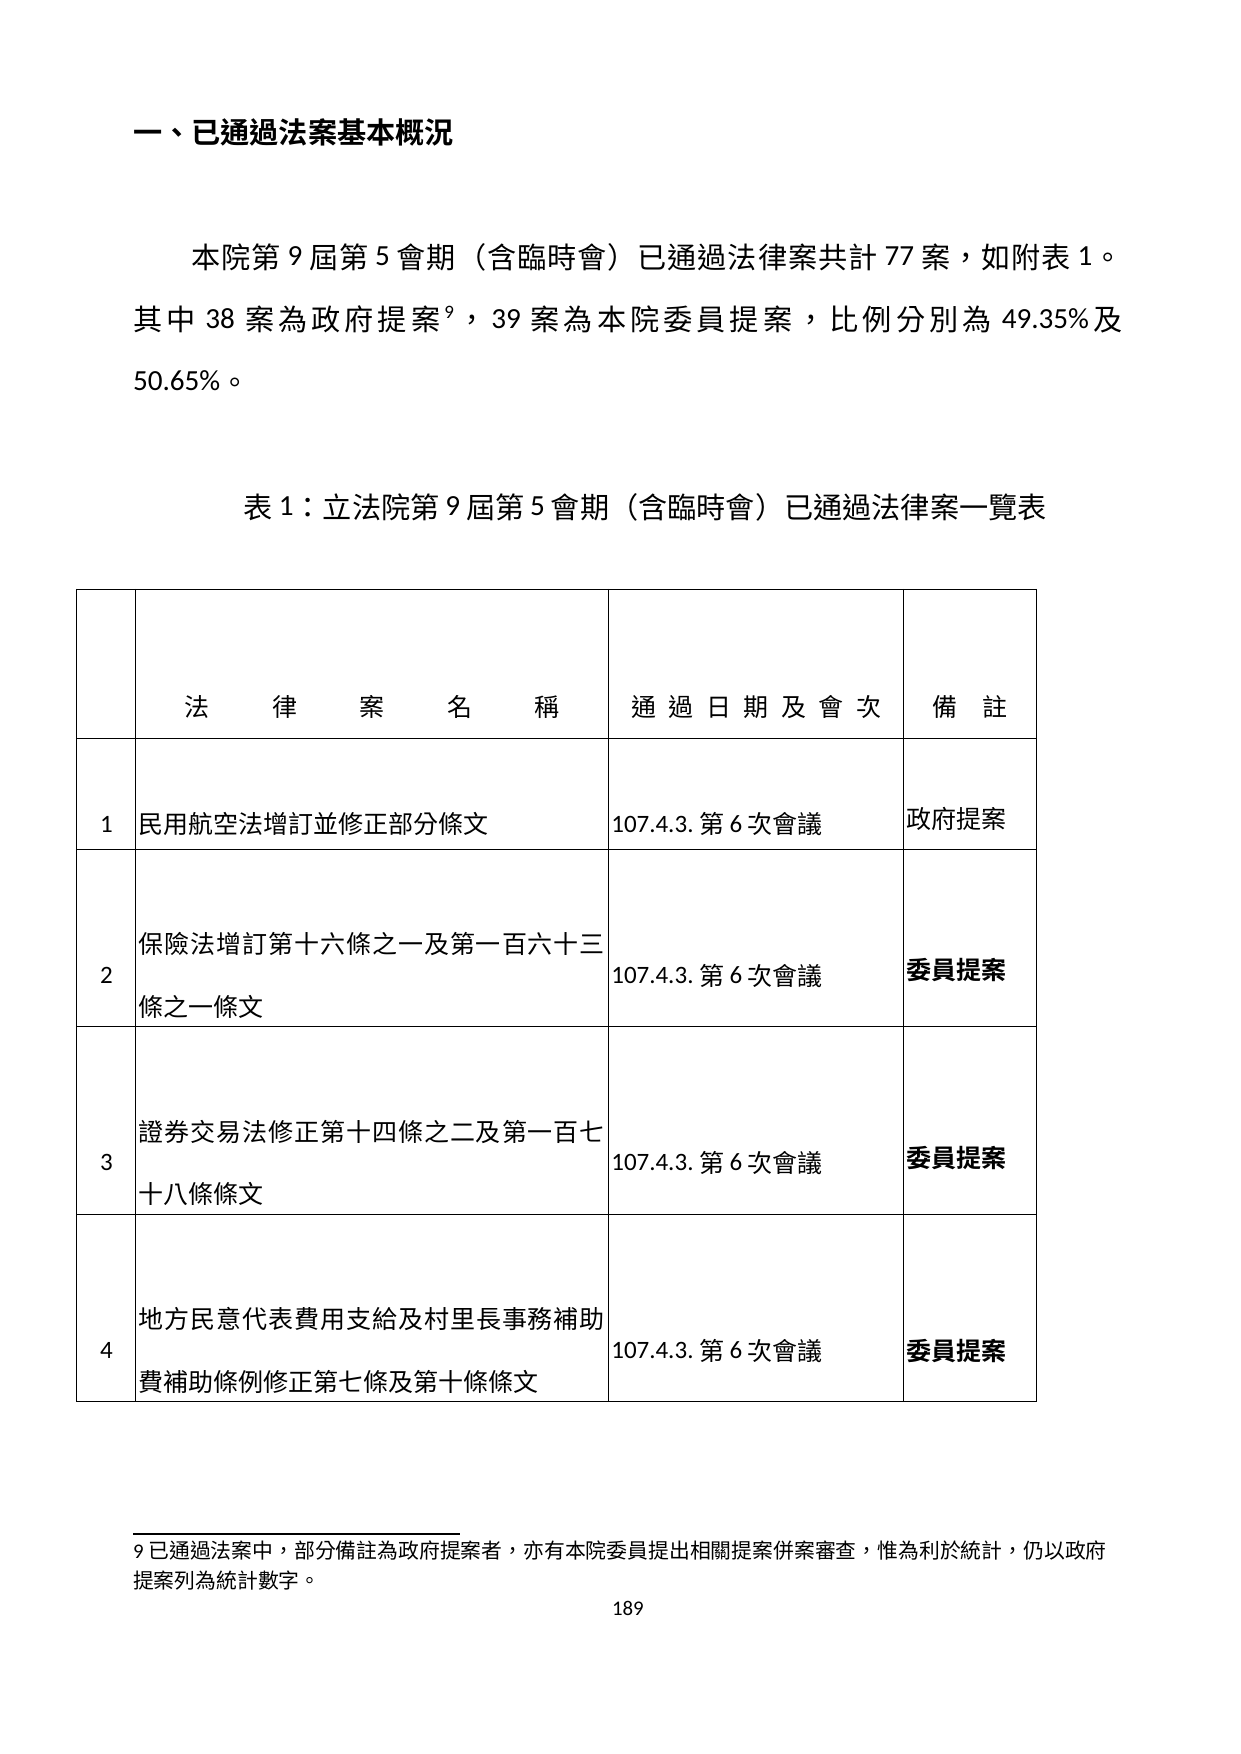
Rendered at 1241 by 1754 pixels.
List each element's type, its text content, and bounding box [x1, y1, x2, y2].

table_cell 3 [77, 1027, 135, 1214]
table_header 通 過 日 期 及 會 次 [609, 590, 903, 738]
table_header 法 律 案 名 稱 [136, 590, 608, 738]
table_cell 107.4.3. 第6次會議 [609, 1027, 903, 1214]
table_cell 政府提案 [904, 739, 1036, 849]
table_header 備 註 [904, 590, 1036, 738]
table_cell 證券交易法修正第十四條之二及第一百七十八條條文 [136, 1027, 608, 1214]
table_cell 民用航空法增訂並修正部分條文 [136, 739, 608, 849]
text 已通過法案中，部分備註為政府提案者，亦有本院委員提出相關提案併案審查，惟為利於統計，仍以政府提案列為統計數字。 [133, 1534, 1122, 1595]
table_cell 地方民意代表費用支給及村里長事務補助費補助條例修正第七條及第十條條文 [136, 1215, 608, 1401]
text 本院第9屆第5會期（含臨時會）已通過法律案共計77案，如附表1。其中38案為政府提案，39案為本院委員提案，比例分別為49.35%及50.65%。 [133, 214, 1122, 401]
table_cell 2 [77, 850, 135, 1026]
table_cell 委員提案 [904, 850, 1036, 1026]
table_cell 保險法增訂第十六條之一及第一百六十三條之一條文 [136, 850, 608, 1026]
table_cell 4 [77, 1215, 135, 1401]
table_cell 委員提案 [904, 1027, 1036, 1214]
text 一、已通過法案基本概況 [133, 89, 1122, 151]
table_cell 1 [77, 739, 135, 849]
text 表1：立法院第9屆第5會期（含臨時會）已通過法律案一覽表 [133, 464, 1157, 526]
table_header [77, 590, 135, 738]
table_cell 107.4.3. 第6次會議 [609, 850, 903, 1026]
table_cell 107.4.3. 第6次會議 [609, 1215, 903, 1401]
table_cell 委員提案 [904, 1215, 1036, 1401]
table_cell 107.4.3. 第6次會議 [609, 739, 903, 849]
